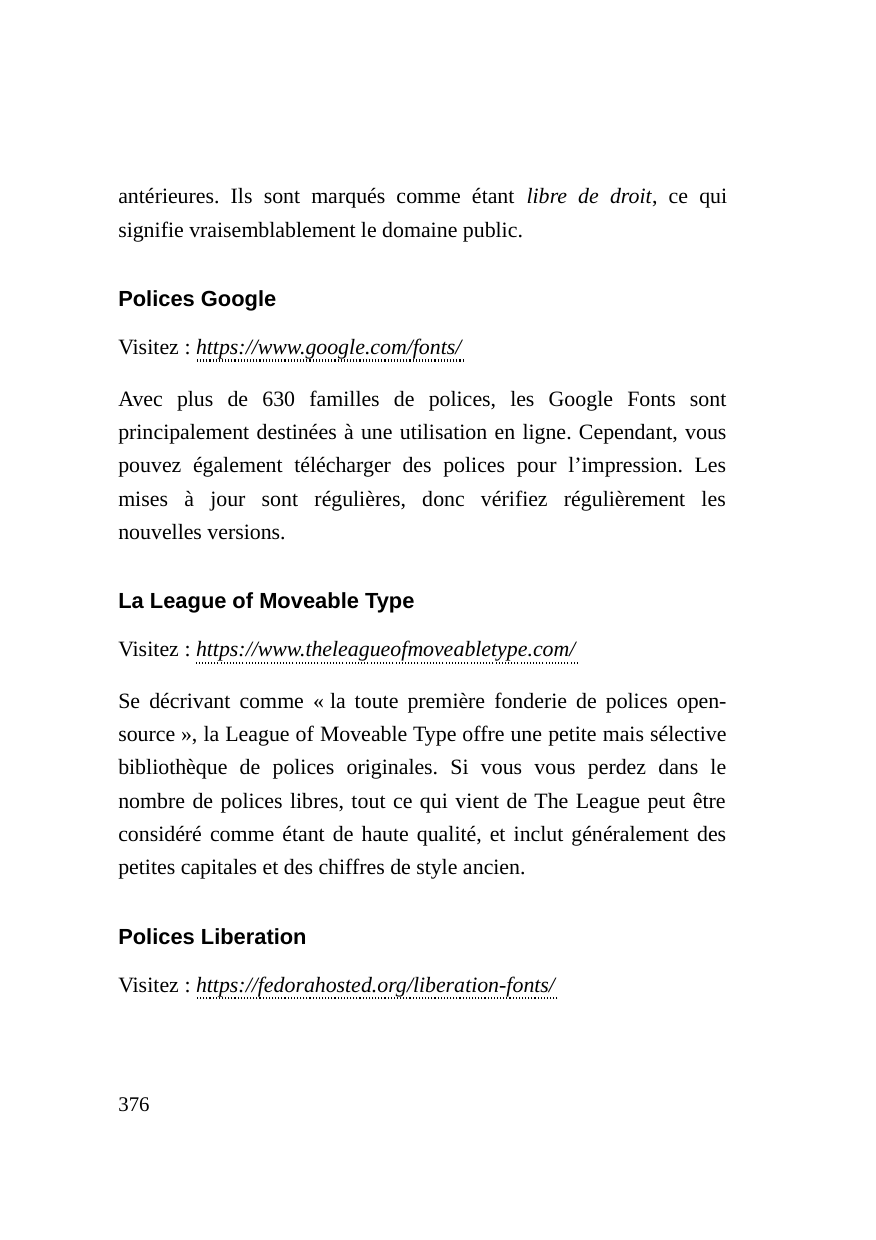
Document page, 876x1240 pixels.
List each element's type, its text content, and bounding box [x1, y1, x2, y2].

text Visitez : https://www.theleagueofmoveabletype.com/ [118, 630, 727, 663]
subtitle Polices Google [118, 286, 727, 311]
text Visitez : https://fedorahosted.org/liberation-fonts/ [118, 966, 727, 999]
text Se décrivant comme « la toute première fonderie de polices open-source », la League of Moveable Type offre une petite mais sélective bibliothèque de polices originales. Si vous vous perdez dans le nombre de polices libres, tout ce qui vient de The League peut être considéré comme étant de haute qualité, et inclut généralement des petites capitales et des chiffres de style ancien. [118, 681, 727, 881]
text antérieures. Ils sont marqués comme étant libre de droit, ce qui signifie vraisemblablement le domaine public. [118, 177, 727, 244]
subtitle La League of Moveable Type [118, 588, 727, 613]
subtitle Polices Liberation [118, 924, 727, 949]
text Visitez : https://www.google.com/fonts/ [118, 328, 727, 361]
text Avec plus de 630 familles de polices, les Google Fonts sont principalement destinées à une utilisation en ligne. Cependant, vous pouvez également télécharger des polices pour l’impression. Les mises à jour sont régulières, donc vérifiez régulièrement les nouvelles versions. [118, 379, 727, 546]
